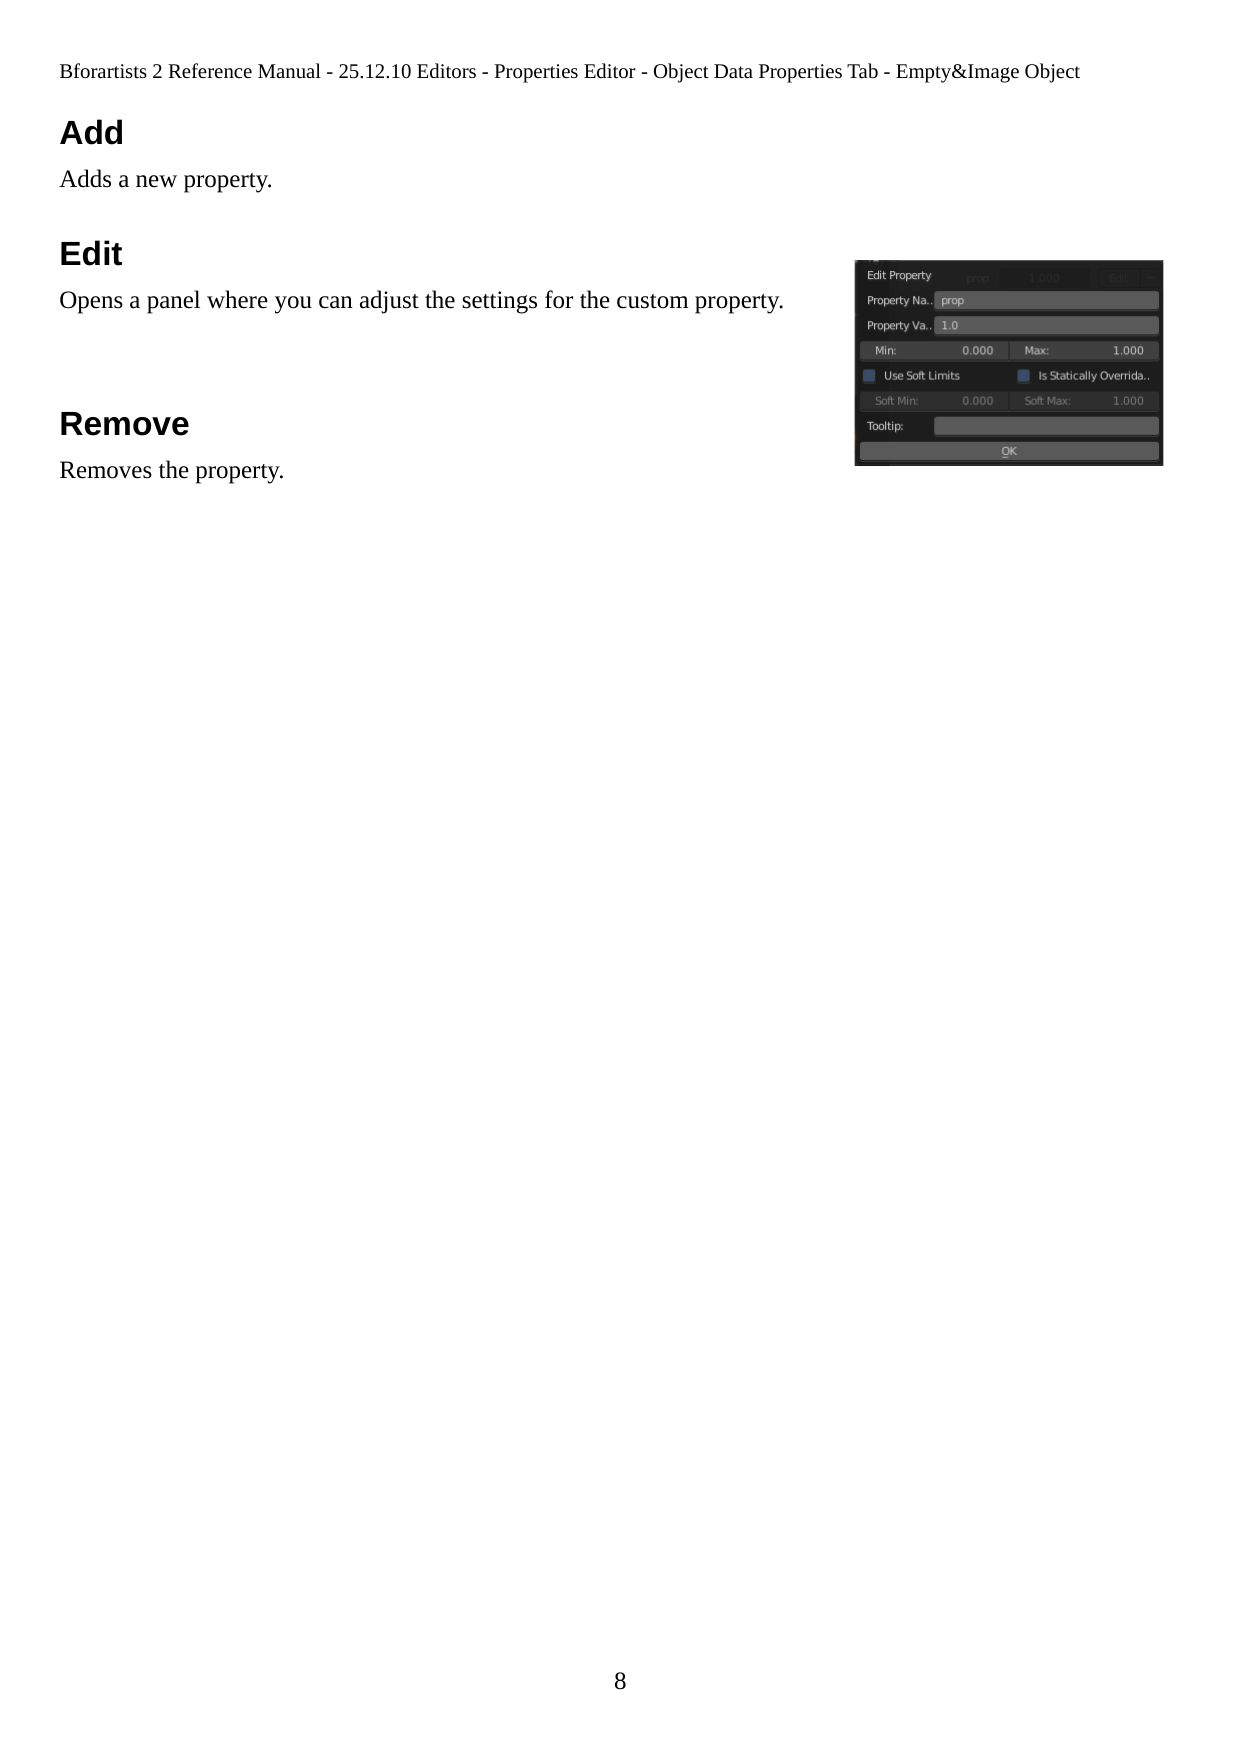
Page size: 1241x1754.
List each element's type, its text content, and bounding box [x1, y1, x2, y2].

subtitle [1164, 404, 1181, 442]
text Opens a panel where you can adjust the settings for the custom property. [59, 285, 854, 313]
subtitle Remove [59, 404, 854, 442]
text Adds a new property. [59, 164, 1181, 192]
picture [854, 260, 1164, 466]
subtitle Add [59, 113, 1181, 151]
subtitle Edit [59, 234, 1181, 272]
text Removes the property. [59, 455, 1181, 484]
